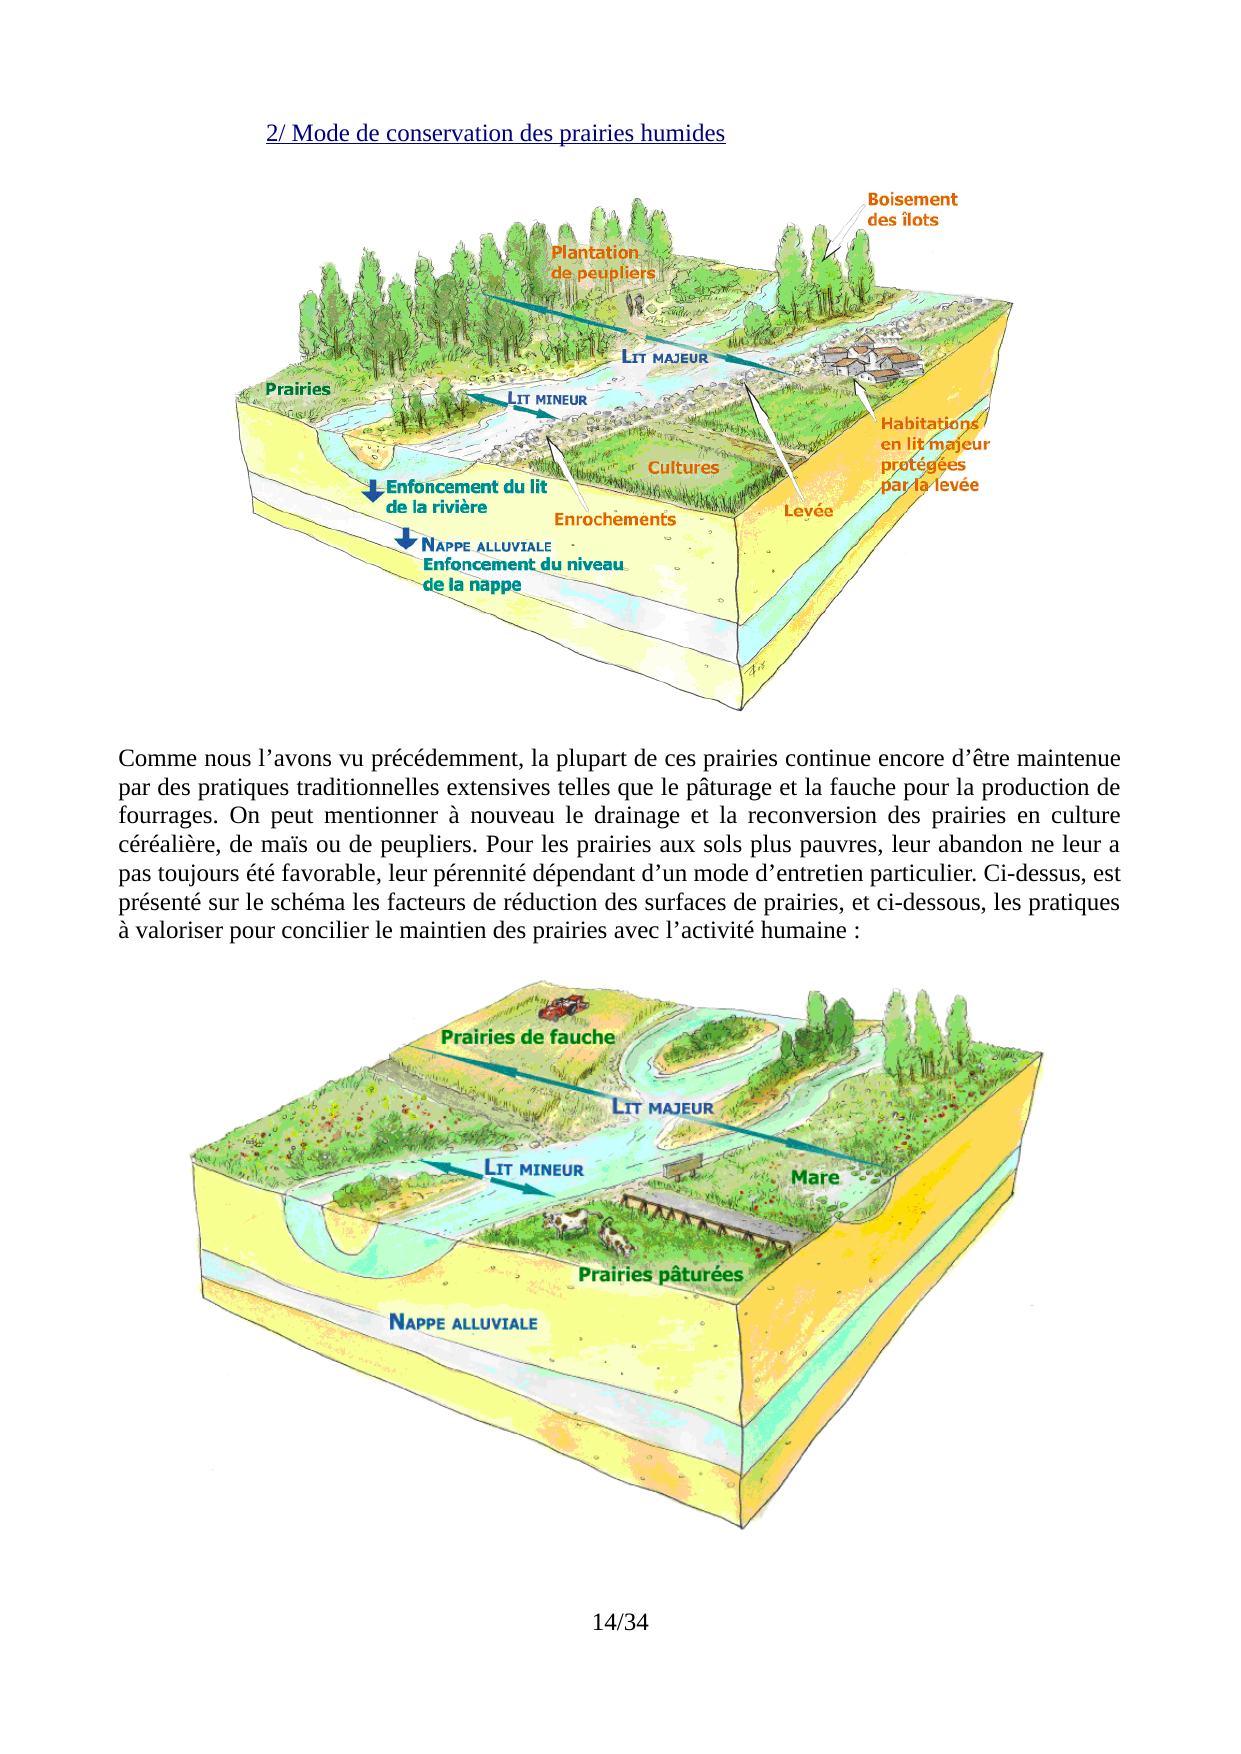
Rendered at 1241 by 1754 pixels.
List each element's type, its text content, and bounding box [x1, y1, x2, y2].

picture [217, 175, 1023, 715]
picture [186, 973, 1054, 1537]
text Comme nous l’avons vu précédemment, la plupart de ces prairies continue encore d’être maintenue par des pratiques traditionnelles extensives telles que le pâturage et la fauche pour la production de fourrages. On peut mentionner à nouveau le drainage et la reconversion des prairies en culture céréalière, de maïs ou de peupliers. Pour les prairies aux sols plus pauvres, leur abandon ne leur a pas toujours été favorable, leur pérennité dépendant d’un mode d’entretien particulier. Ci-dessus, est présenté sur le schéma les facteurs de réduction des surfaces de prairies, et ci-dessous, les pratiques à valoriser pour concilier le maintien des prairies avec l’activité humaine : [118, 743, 1122, 944]
text 2/ Mode de conservation des prairies humides [118, 118, 1122, 147]
